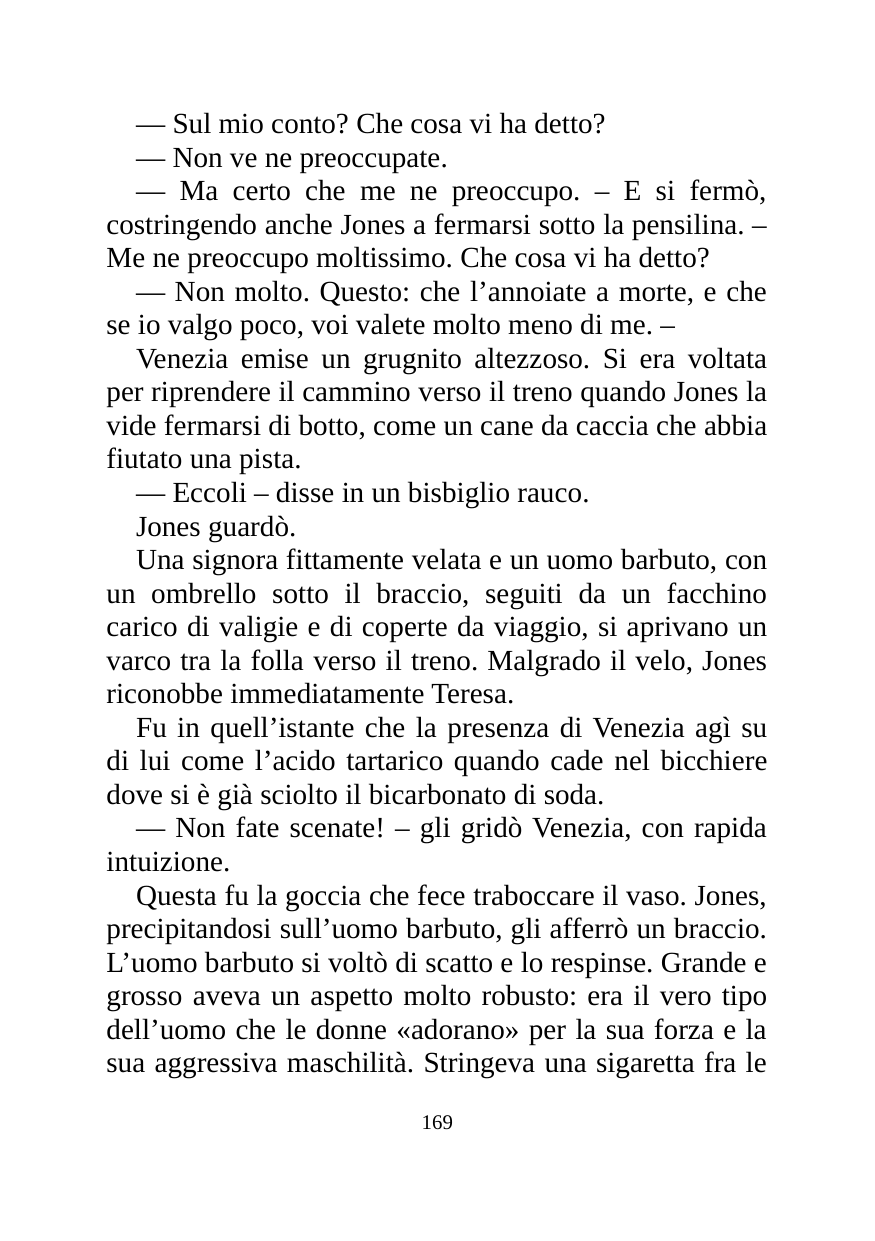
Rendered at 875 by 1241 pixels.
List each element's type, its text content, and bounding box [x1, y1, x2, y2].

text Una signora fittamente velata e un uomo barbuto, con un ombrello sotto il braccio, seguiti da un facchino carico di valigie e di coperte da viaggio, si aprivano un varco tra la folla verso il treno. Malgrado il velo, Jones riconobbe immediatamente Teresa. [106, 542, 768, 710]
text — Non ve ne preoccupate. [106, 140, 768, 173]
text Venezia emise un grugnito altezzoso. Si era voltata per riprendere il cammino verso il treno quando Jones la vide fermarsi di botto, come un cane da caccia che abbia fiutato una pista. [106, 341, 768, 475]
text — Non fate scenate! – gli gridò Venezia, con rapida intuizione. [106, 811, 768, 878]
text — Ma certo che me ne preoccupo. – E si fermò, costringendo anche Jones a fermarsi sotto la pensilina. – Me ne preoccupo moltissimo. Che cosa vi ha detto? [106, 173, 768, 274]
text Fu in quell’istante che la presenza di Venezia agì su di lui come l’acido tartarico quando cade nel bicchiere dove si è già sciolto il bicarbonato di soda. [106, 710, 768, 811]
text — Sul mio conto? Che cosa vi ha detto? [106, 106, 768, 140]
text Questa fu la goccia che fece traboccare il vaso. Jones, precipitandosi sull’uomo barbuto, gli afferrò un braccio. L’uomo barbuto si voltò di scatto e lo respinse. Grande e grosso aveva un aspetto molto robusto: era il vero tipo dell’uomo che le donne «adorano» per la sua forza e la sua aggressiva maschilità. Stringeva una sigaretta fra le [106, 878, 768, 1079]
text Jones guardò. [106, 509, 768, 542]
text — Non molto. Questo: che l’annoiate a morte, e che se io valgo poco, voi valete molto meno di me. – [106, 274, 768, 341]
text — Eccoli – disse in un bisbiglio rauco. [106, 475, 768, 509]
